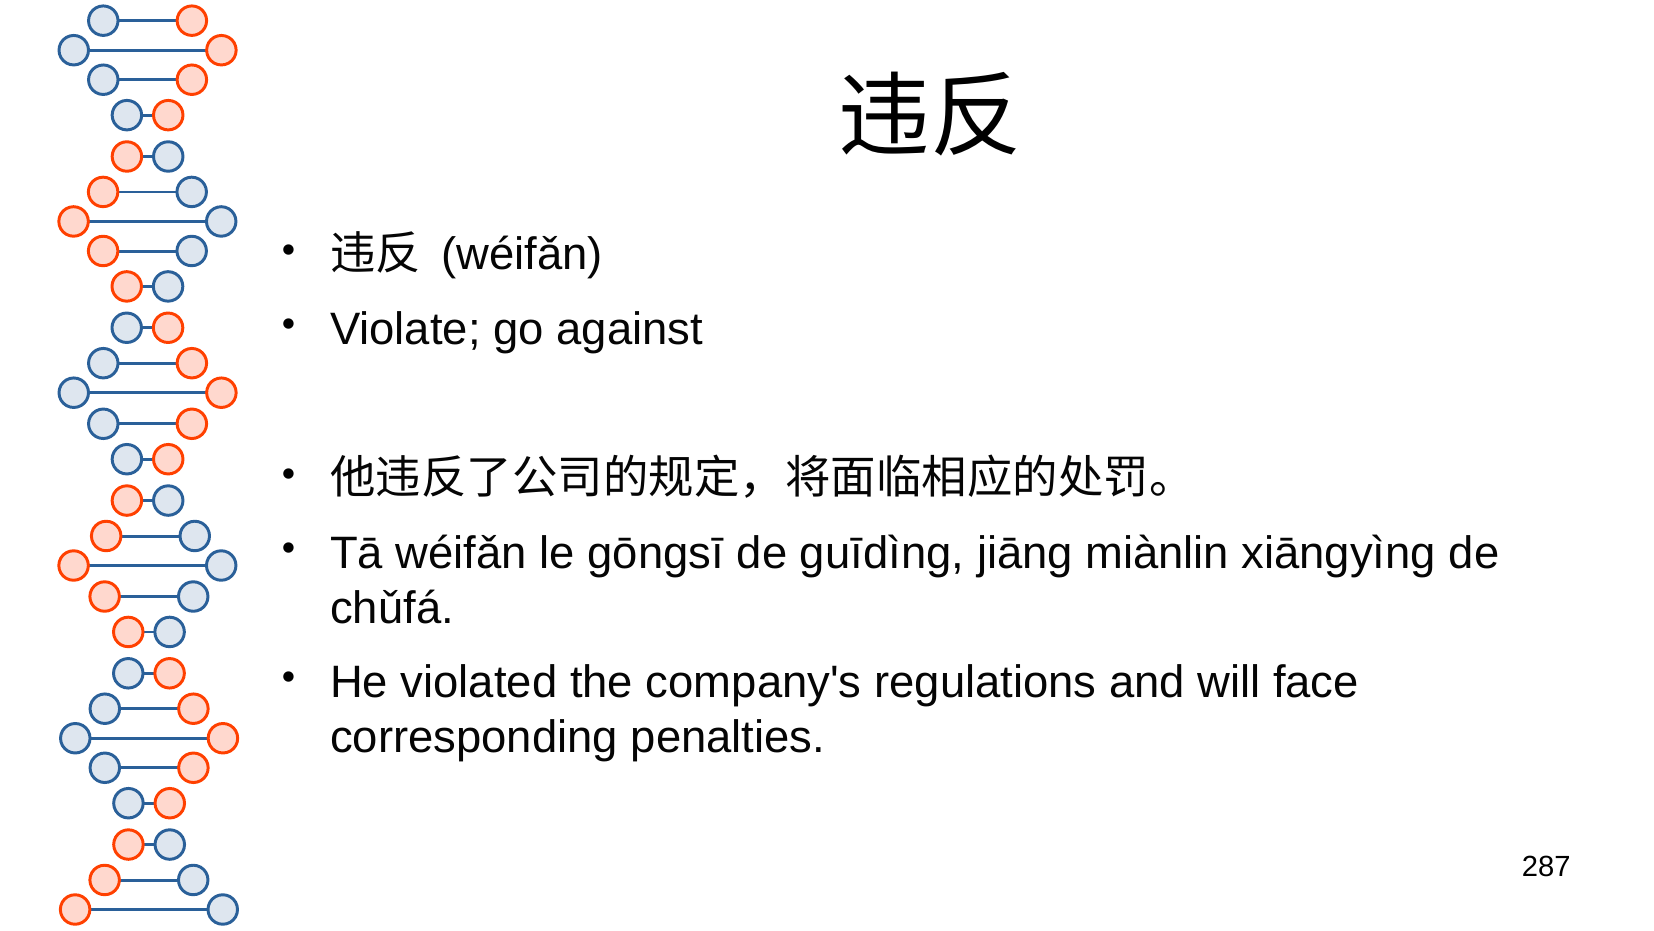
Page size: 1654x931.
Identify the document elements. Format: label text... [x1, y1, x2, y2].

title 违反 [265, 35, 1595, 189]
list 违反 (wéifǎn) Violate; go against 他违反了公司的规定，将面临相应的处罚。 Tā wéifǎn le gōngsī de guīdìng, jiāng miànlin xiāngyìng de chǔfá. He violated the company's regulations and will face corresponding penalties. [265, 224, 1595, 764]
